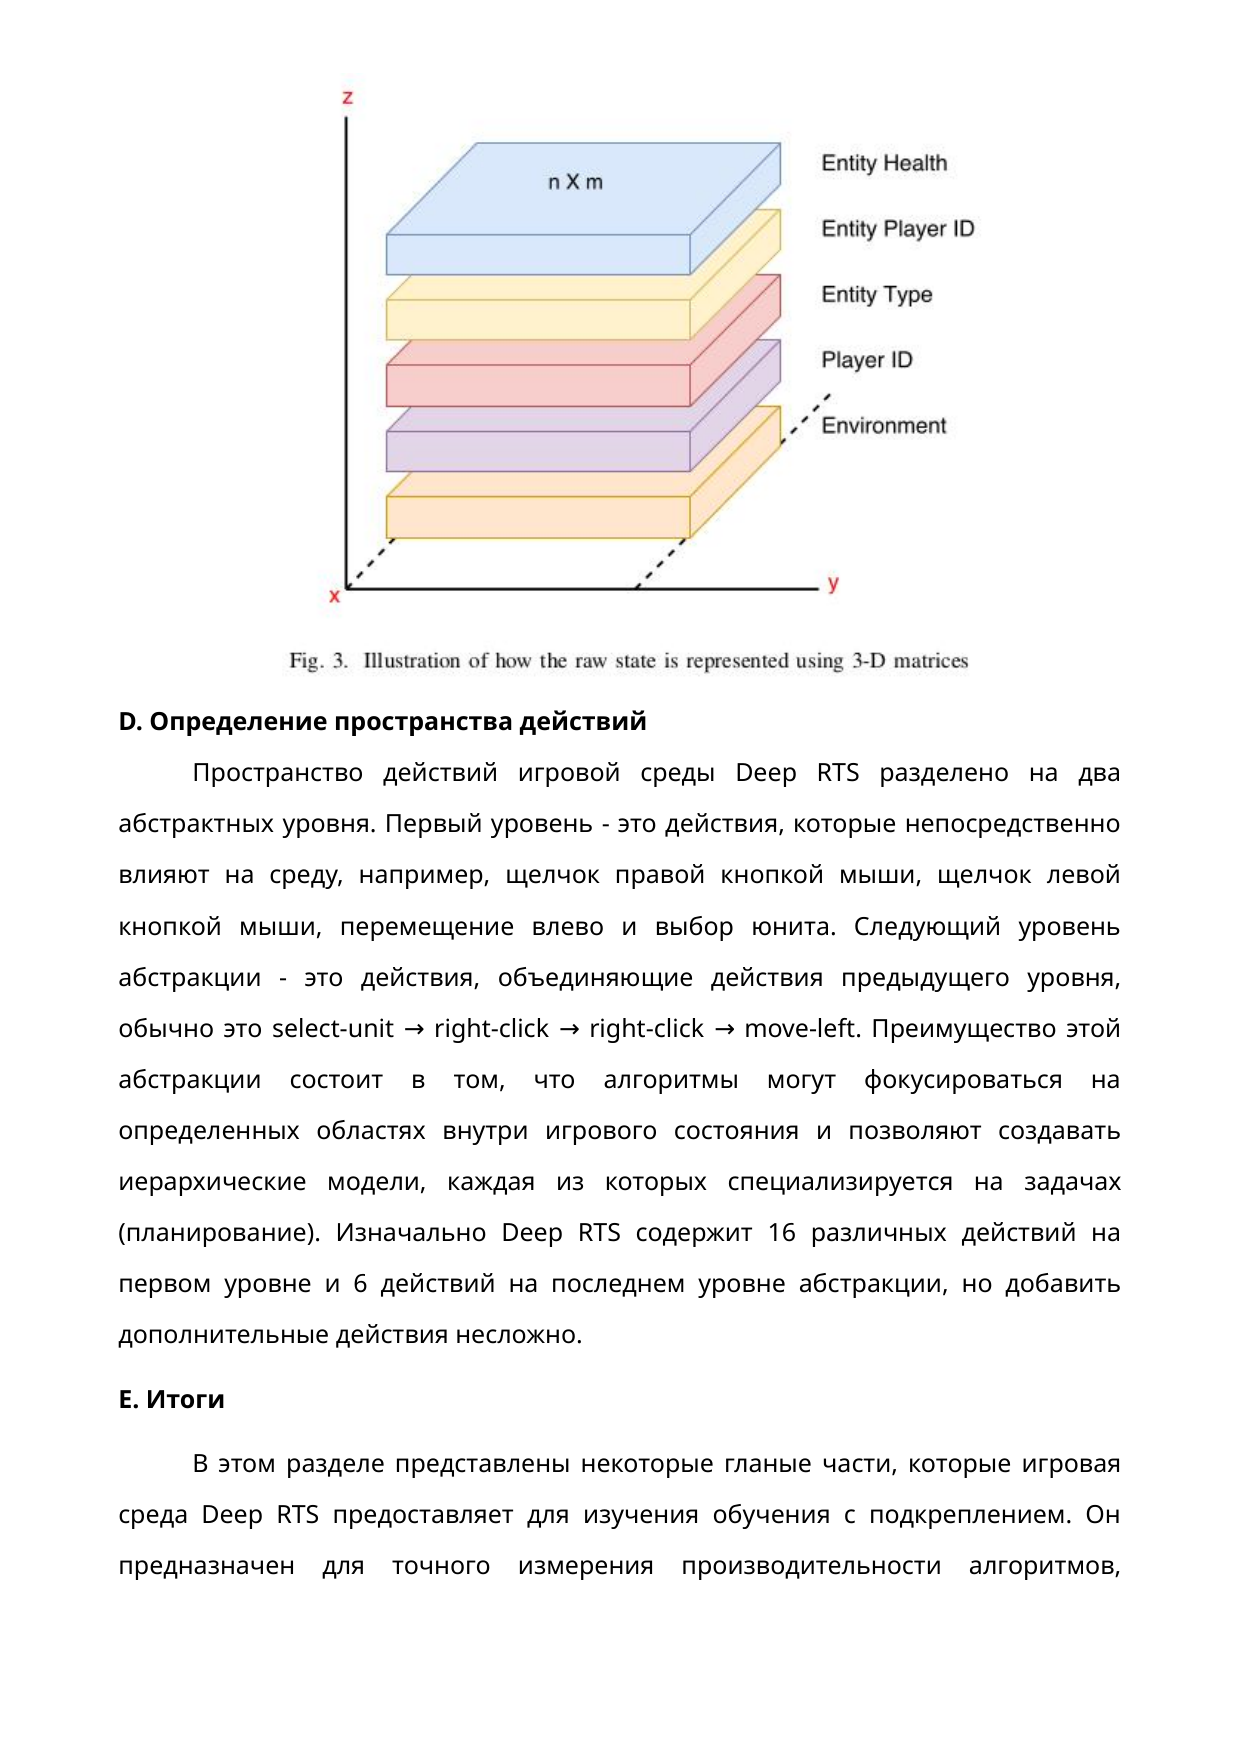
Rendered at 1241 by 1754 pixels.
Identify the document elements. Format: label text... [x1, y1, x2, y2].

text Пространство действий игровой среды Deep RTS разделено на два абстрактных уровня. Первый уровень - это действия, которые непосредственно влияют на среду, например, щелчок правой кнопкой мыши, щелчок левой кнопкой мыши, перемещение влево и выбор юнита. Следующий уровень абстракции - это действия, объединяющие действия предыдущего уровня, обычно это select-unit → right-click → right-click → move-left. Преимущество этой абстракции состоит в том, что алгоритмы могут фокусироваться на определенных областях внутри игрового состояния и позволяют создавать иерархические модели, каждая из которых специализируется на задачах (планирование). Изначально Deep RTS содержит 16 различных действий на первом уровне и 6 действий на последнем уровне абстракции, но добавить дополнительные действия несложно. [118, 755, 1122, 1351]
subtitle E. Итоги [118, 1382, 1122, 1416]
text В этом разделе представлены некоторые гланые части, которые игровая среда Deep RTS предоставляет для изучения обучения с подкреплением. Он предназначен для точного измерения производительности алгоритмов, [118, 1446, 1122, 1582]
text D. Определение пространства действий [118, 687, 1122, 738]
picture [247, 73, 993, 687]
